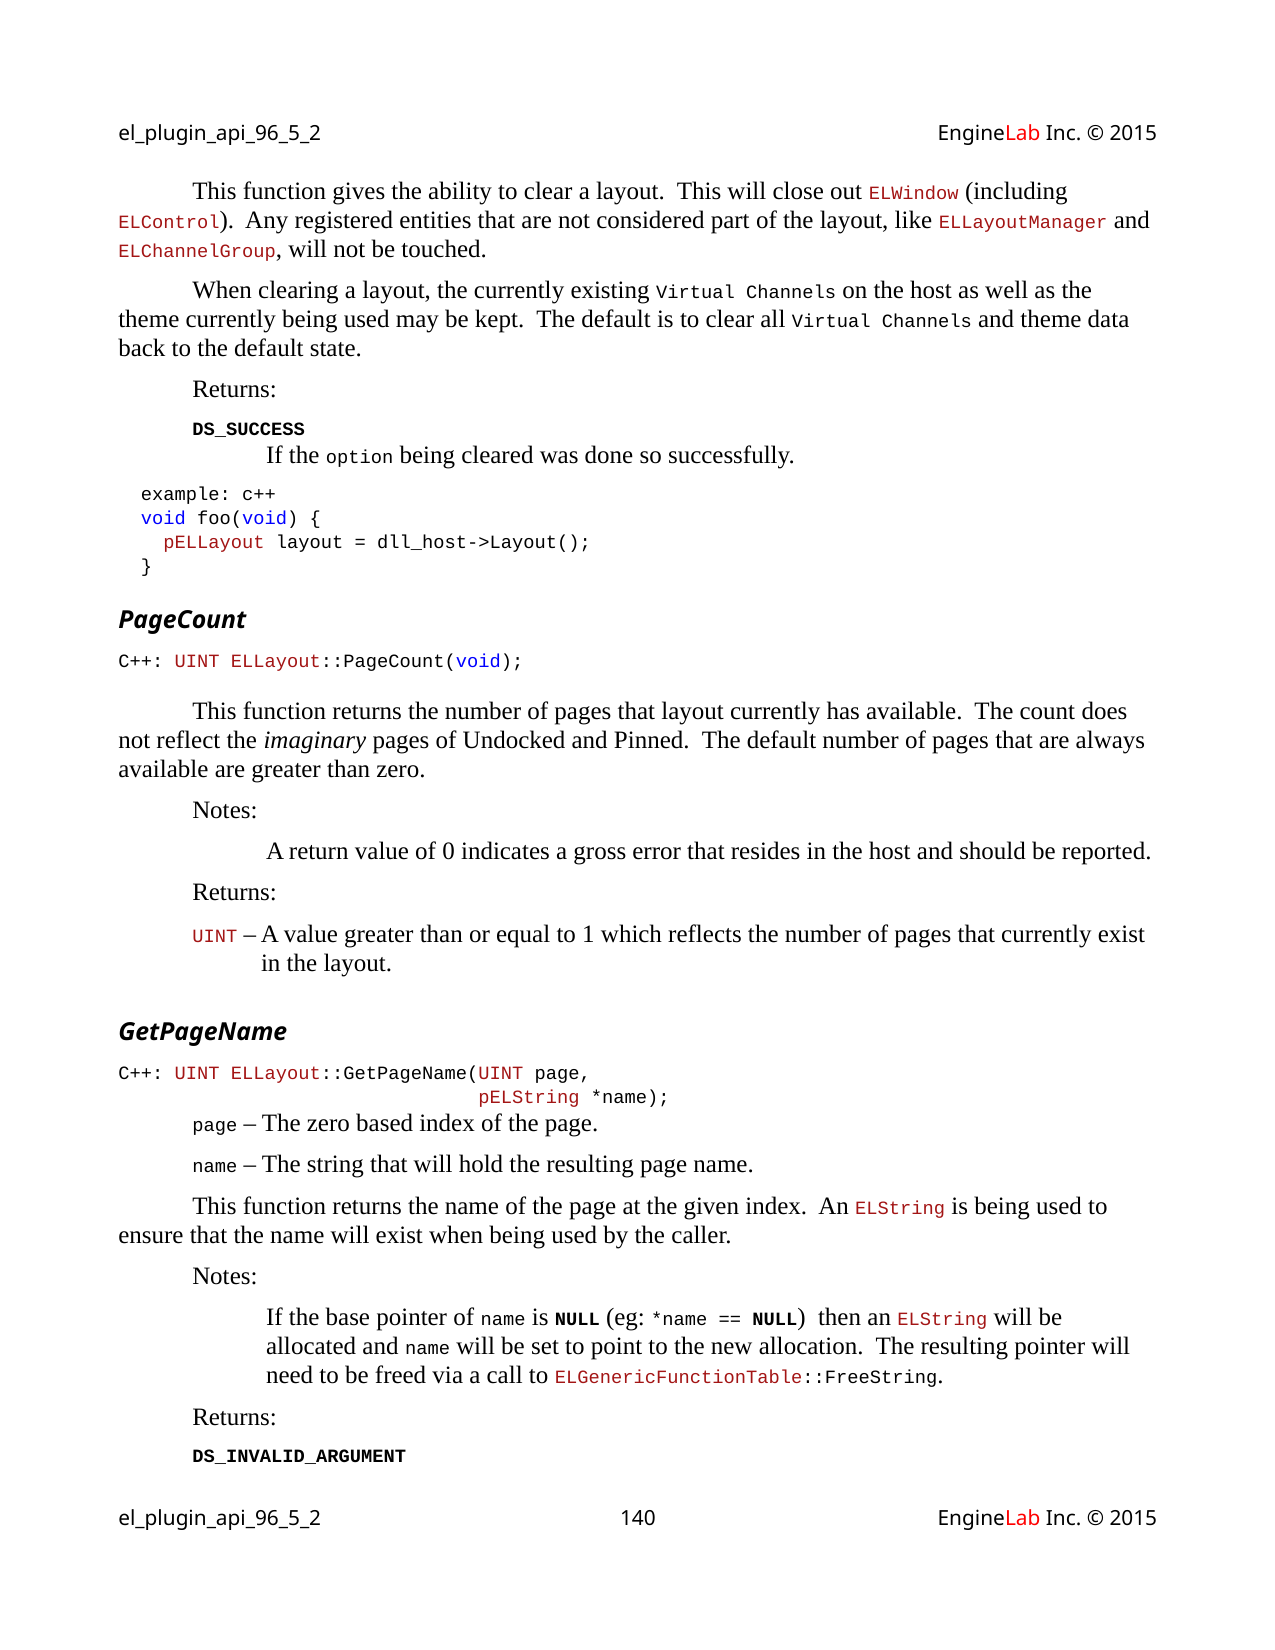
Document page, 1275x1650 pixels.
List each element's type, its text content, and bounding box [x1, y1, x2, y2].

text DS_SUCCESS [118, 416, 1157, 440]
text pELString *name); [118, 1084, 1157, 1108]
text A return value of 0 indicates a gross error that resides in the host and should be reported. [118, 836, 1157, 865]
text Returns: [118, 1402, 1157, 1431]
text C++: UINT ELLayout::GetPageName(UINT page, [118, 1060, 1157, 1084]
text name – The string that will hold the resulting page name. [118, 1149, 1157, 1178]
text If the option being cleared was done so successfully. [118, 440, 1157, 469]
text This function returns the name of the page at the given index. An ELString is being used to ensure that the name will exist when being used by the caller. [118, 1191, 1157, 1249]
text example: c++ [118, 481, 1157, 505]
text Returns: [118, 374, 1157, 403]
text DS_INVALID_ARGUMENT [118, 1443, 1157, 1467]
text This function gives the ability to clear a layout. This will close out ELWindow (including ELControl). Any registered entities that are not considered part of the layout, like ELLayoutManager and ELChannelGroup, will not be touched. [118, 176, 1157, 263]
text } [118, 553, 1157, 577]
subtitle GetPageName [118, 1014, 1157, 1048]
text page – The zero based index of the page. [118, 1108, 1157, 1137]
text pELLayout layout = dll_host->Layout(); [118, 529, 1157, 553]
subtitle PageCount [118, 602, 1157, 636]
text Notes: [118, 1261, 1157, 1290]
text UINT – A value greater than or equal to 1 which reflects the number of pages that currently exist in the layout. [118, 919, 1157, 976]
text This function returns the number of pages that layout currently has available. The count does not reflect the imaginary pages of Undocked and Pinned. The default number of pages that are always available are greater than zero. [118, 696, 1157, 782]
text If the base pointer of name is NULL (eg: *name == NULL) then an ELString will be allocated and name will be set to point to the new allocation. The resulting pointer will need to be freed via a call to ELGenericFunctionTable::FreeString. [118, 1302, 1157, 1389]
text C++: UINT ELLayout::PageCount(void); [118, 648, 1157, 672]
text When clearing a layout, the currently existing Virtual Channels on the host as well as the theme currently being used may be kept. The default is to clear all Virtual Channels and theme data back to the default state. [118, 275, 1157, 362]
text Notes: [118, 795, 1157, 824]
text Returns: [118, 877, 1157, 906]
text void foo(void) { [118, 505, 1157, 529]
